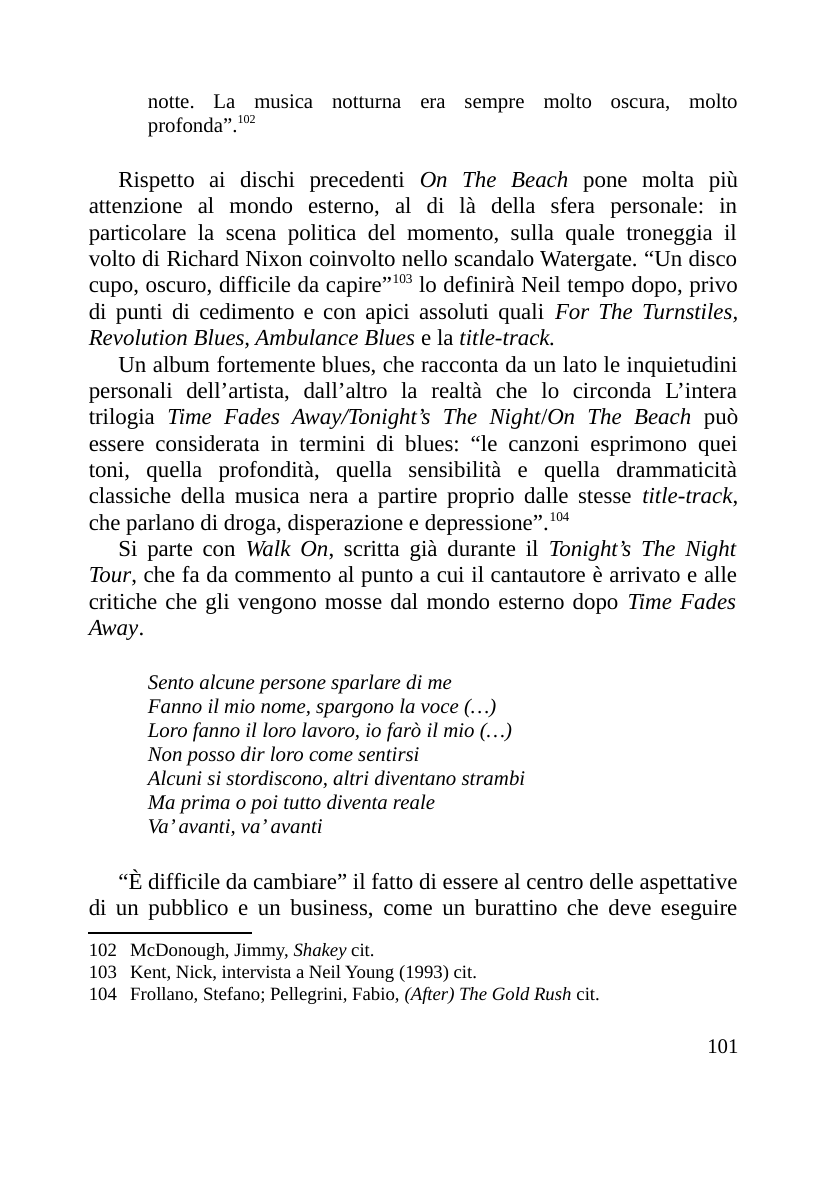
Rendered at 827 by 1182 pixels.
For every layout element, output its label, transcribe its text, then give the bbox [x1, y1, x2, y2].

text Kent, Nick, intervista a Neil Young (1993) cit. [88, 961, 738, 982]
text Rispetto ai dischi precedenti On The Beach pone molta più attenzione al mondo esterno, al di là della sfera personale: in particolare la scena politica del momento, sulla quale troneggia il volto di Richard Nixon coinvolto nello scandalo Watergate. “Un disco cupo, oscuro, difficile da capire” lo definirà Neil tempo dopo, privo di punti di cedimento e con apici assoluti quali For The Turnstiles, Revolution Blues, Ambulance Blues e la title-track. [88, 166, 738, 351]
text notte. La musica notturna era sempre molto oscura, molto profonda”. [148, 88, 738, 137]
text Va’ avanti, va’ avanti [88, 814, 738, 838]
text “È difficile da cambiare” il fatto di essere al centro delle aspettative di un pubblico e un business, come un burattino che deve eseguire [88, 868, 738, 921]
text McDonough, Jimmy, Shakey cit. [88, 939, 738, 961]
text Non posso dir loro come sentirsi [88, 742, 738, 766]
text Sento alcune persone sparlare di me [88, 670, 738, 694]
text Si parte con Walk On, scritta già durante il Tonight’s The Night Tour, che fa da commento al punto a cui il cantautore è arrivato e alle critiche che gli vengono mosse dal mondo esterno dopo Time Fades Away. [88, 535, 738, 641]
text Alcuni si stordiscono, altri diventano strambi [88, 766, 738, 790]
text Frollano, Stefano; Pellegrini, Fabio, (After) The Gold Rush cit. [88, 982, 738, 1004]
text Loro fanno il loro lavoro, io farò il mio (…) [88, 718, 738, 742]
text Ma prima o poi tutto diventa reale [88, 790, 738, 814]
text Fanno il mio nome, spargono la voce (…) [88, 694, 738, 718]
text Un album fortemente blues, che racconta da un lato le inquietudini personali dell’artista, dall’altro la realtà che lo circonda L’intera trilogia Time Fades Away/Tonight’s The Night/On The Beach può essere considerata in termini di blues: “le canzoni esprimono quei toni, quella profondità, quella sensibilità e quella drammaticità classiche della musica nera a partire proprio dalle stesse title-track, che parlano di droga, disperazione e depressione”. [88, 351, 738, 535]
